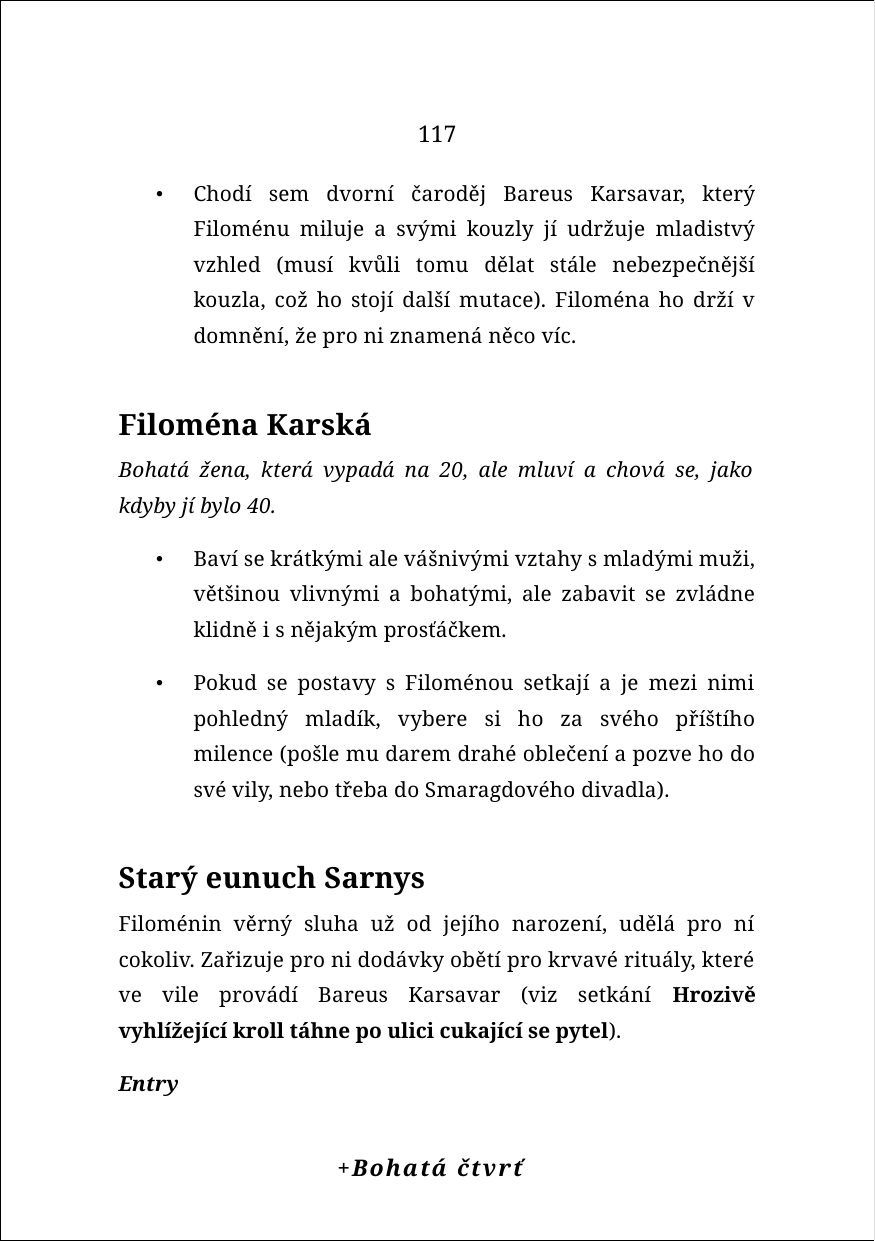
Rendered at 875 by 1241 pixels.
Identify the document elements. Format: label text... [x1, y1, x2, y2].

list Pokud se postavy s Filoménou setkají a je mezi nimi pohledný mladík, vybere si ho za svého příštího milence (pošle mu darem drahé oblečení a pozve ho do své vily, nebo třeba do Smaragdového divadla). [156, 668, 756, 803]
list Baví se krátkými ale vášnivými vztahy s mladými muži, většinou vlivnými a bohatými, ale zabavit se zvládne klidně i s nějakým prosťáčkem. [156, 544, 756, 643]
text Bohatá žena, která vypadá na 20, ale mluví a chová se, jako kdyby jí bylo 40. [118, 455, 756, 519]
text Filoménin věrný sluha už od jejího narození, udělá pro ní cokoliv. Zařizuje pro ni dodávky obětí pro krvavé rituály, které ve vile provádí Bareus Karsavar (viz setkání Hrozivě vyhlížející kroll táhne po ulici cukající se pytel). [118, 909, 756, 1044]
subtitle Starý eunuch Sarnys [118, 858, 756, 897]
list Chodí sem dvorní čaroděj Bareus Karsavar, který Filoménu miluje a svými kouzly jí udržuje mladistvý vzhled (musí kvůli tomu dělat stále nebezpečnější kouzla, což ho stojí další mutace). Filoména ho drží v domnění, že pro ni znamená něco víc. [156, 179, 756, 349]
subtitle Filoména Karská [118, 404, 756, 443]
text Entry [118, 1069, 756, 1097]
